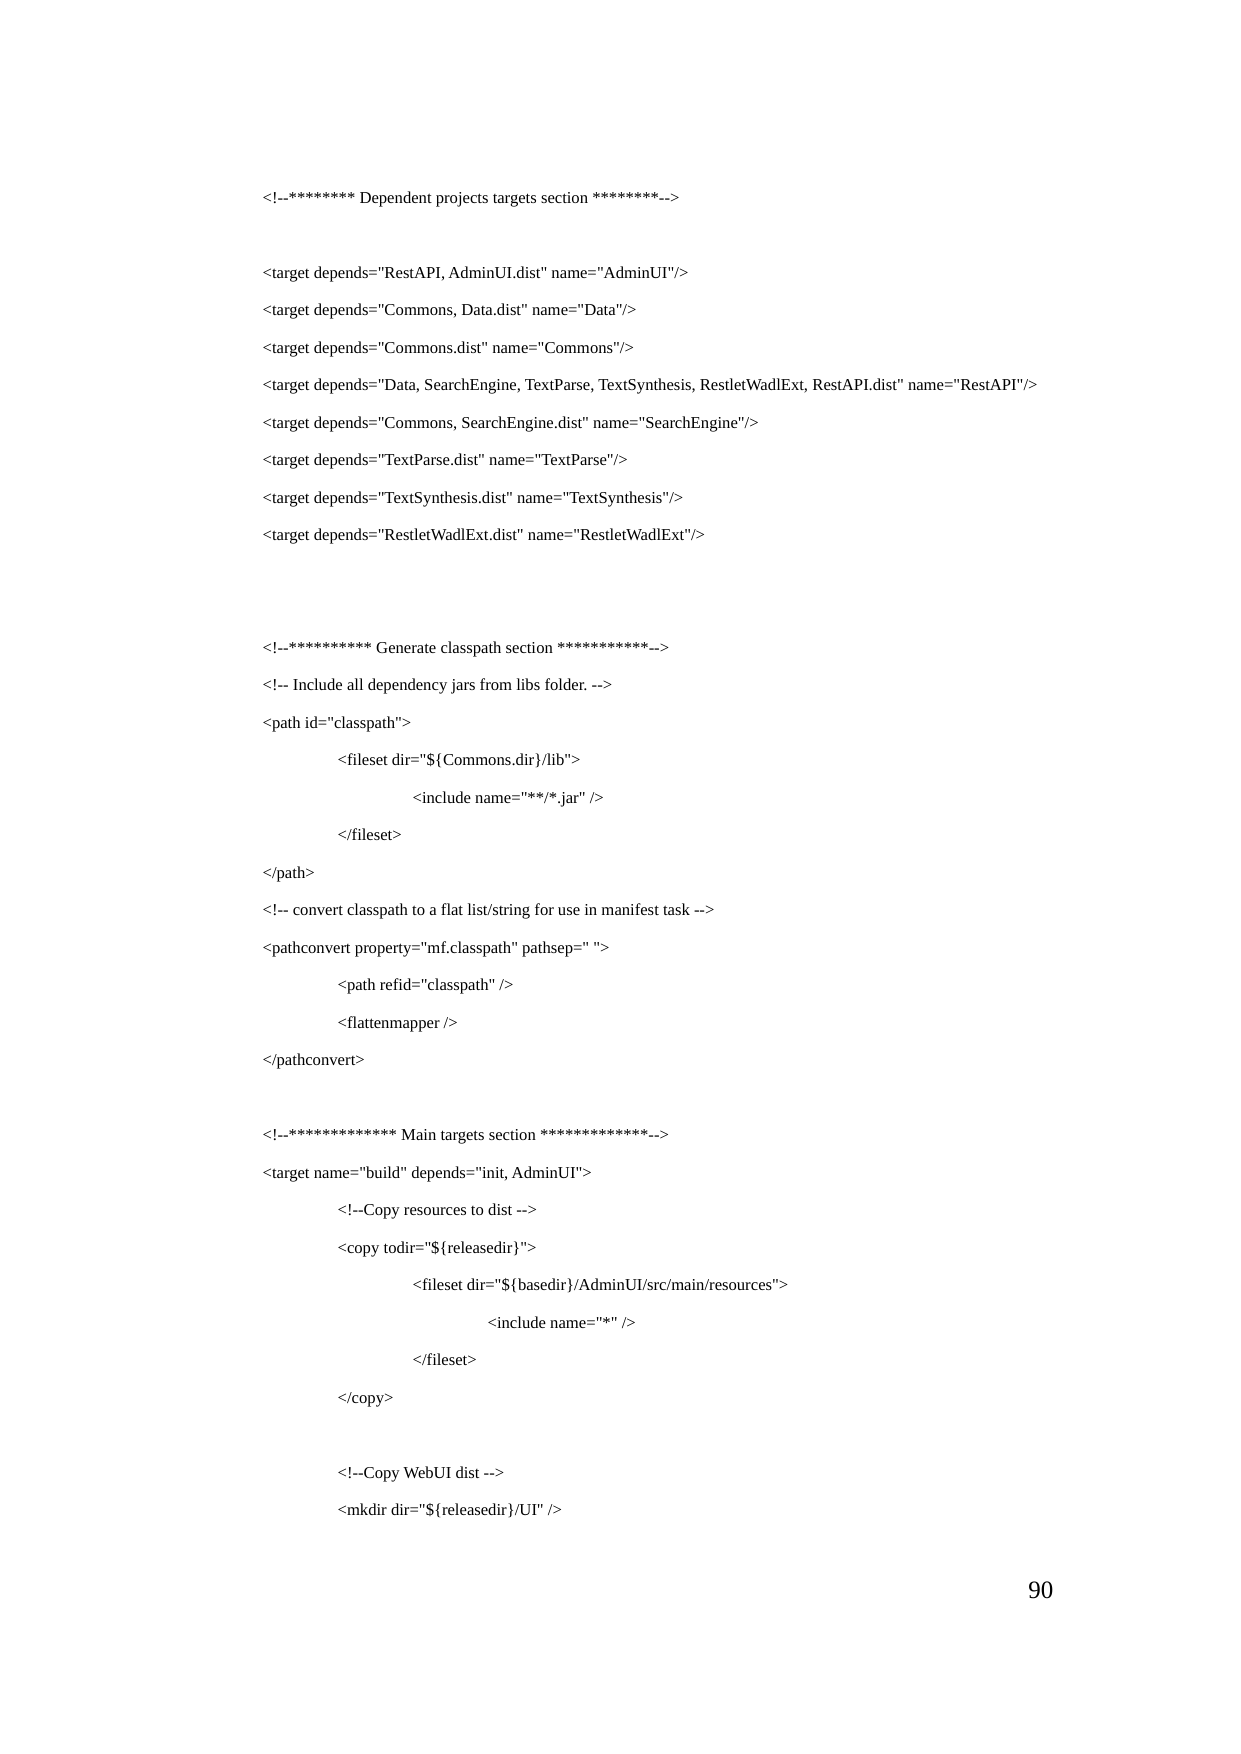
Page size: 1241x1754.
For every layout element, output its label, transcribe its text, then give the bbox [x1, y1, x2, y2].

text </copy> [187, 1387, 1053, 1407]
text <fileset dir="${Commons.dir}/lib"> [187, 750, 1053, 769]
text <!--********** Generate classpath section ***********--> [187, 637, 1053, 657]
text <flattenmapper /> [187, 1012, 1053, 1032]
text <target depends="Commons.dist" name="Commons"/> [187, 337, 1053, 357]
text <mkdir dir="${releasedir}/UI" /> [187, 1500, 1053, 1519]
text <pathconvert property="mf.classpath" pathsep=" "> [187, 937, 1053, 957]
text <!--Copy WebUI dist --> [187, 1462, 1053, 1482]
text <target depends="Commons, SearchEngine.dist" name="SearchEngine"/> [187, 412, 1053, 432]
text <copy todir="${releasedir}"> [187, 1237, 1053, 1257]
text <path id="classpath"> [187, 712, 1053, 732]
text <!-- convert classpath to a flat list/string for use in manifest task --> [187, 900, 1053, 919]
text <target name="build" depends="init, AdminUI"> [187, 1162, 1053, 1182]
text <!--************* Main targets section *************--> [187, 1125, 1053, 1144]
text </fileset> [187, 825, 1053, 844]
text <include name="*" /> [187, 1312, 1053, 1332]
text <target depends="RestletWadlExt.dist" name="RestletWadlExt"/> [187, 525, 1053, 544]
text <target depends="RestAPI, AdminUI.dist" name="AdminUI"/> [187, 262, 1053, 282]
text <!--Copy resources to dist --> [187, 1200, 1053, 1219]
text </path> [187, 862, 1053, 882]
text <target depends="TextParse.dist" name="TextParse"/> [187, 450, 1053, 469]
text <fileset dir="${basedir}/AdminUI/src/main/resources"> [187, 1275, 1053, 1294]
text <!--******** Dependent projects targets section ********--> [187, 187, 1053, 207]
text <target depends="Data, SearchEngine, TextParse, TextSynthesis, RestletWadlExt, RestAPI.dist" name="RestAPI"/> [187, 375, 1053, 394]
text <include name="**/*.jar" /> [187, 787, 1053, 807]
text <path refid="classpath" /> [187, 975, 1053, 994]
text </pathconvert> [187, 1050, 1053, 1069]
text <target depends="Commons, Data.dist" name="Data"/> [187, 300, 1053, 319]
text </fileset> [187, 1350, 1053, 1369]
text <target depends="TextSynthesis.dist" name="TextSynthesis"/> [187, 487, 1053, 507]
text <!-- Include all dependency jars from libs folder. --> [187, 675, 1053, 694]
